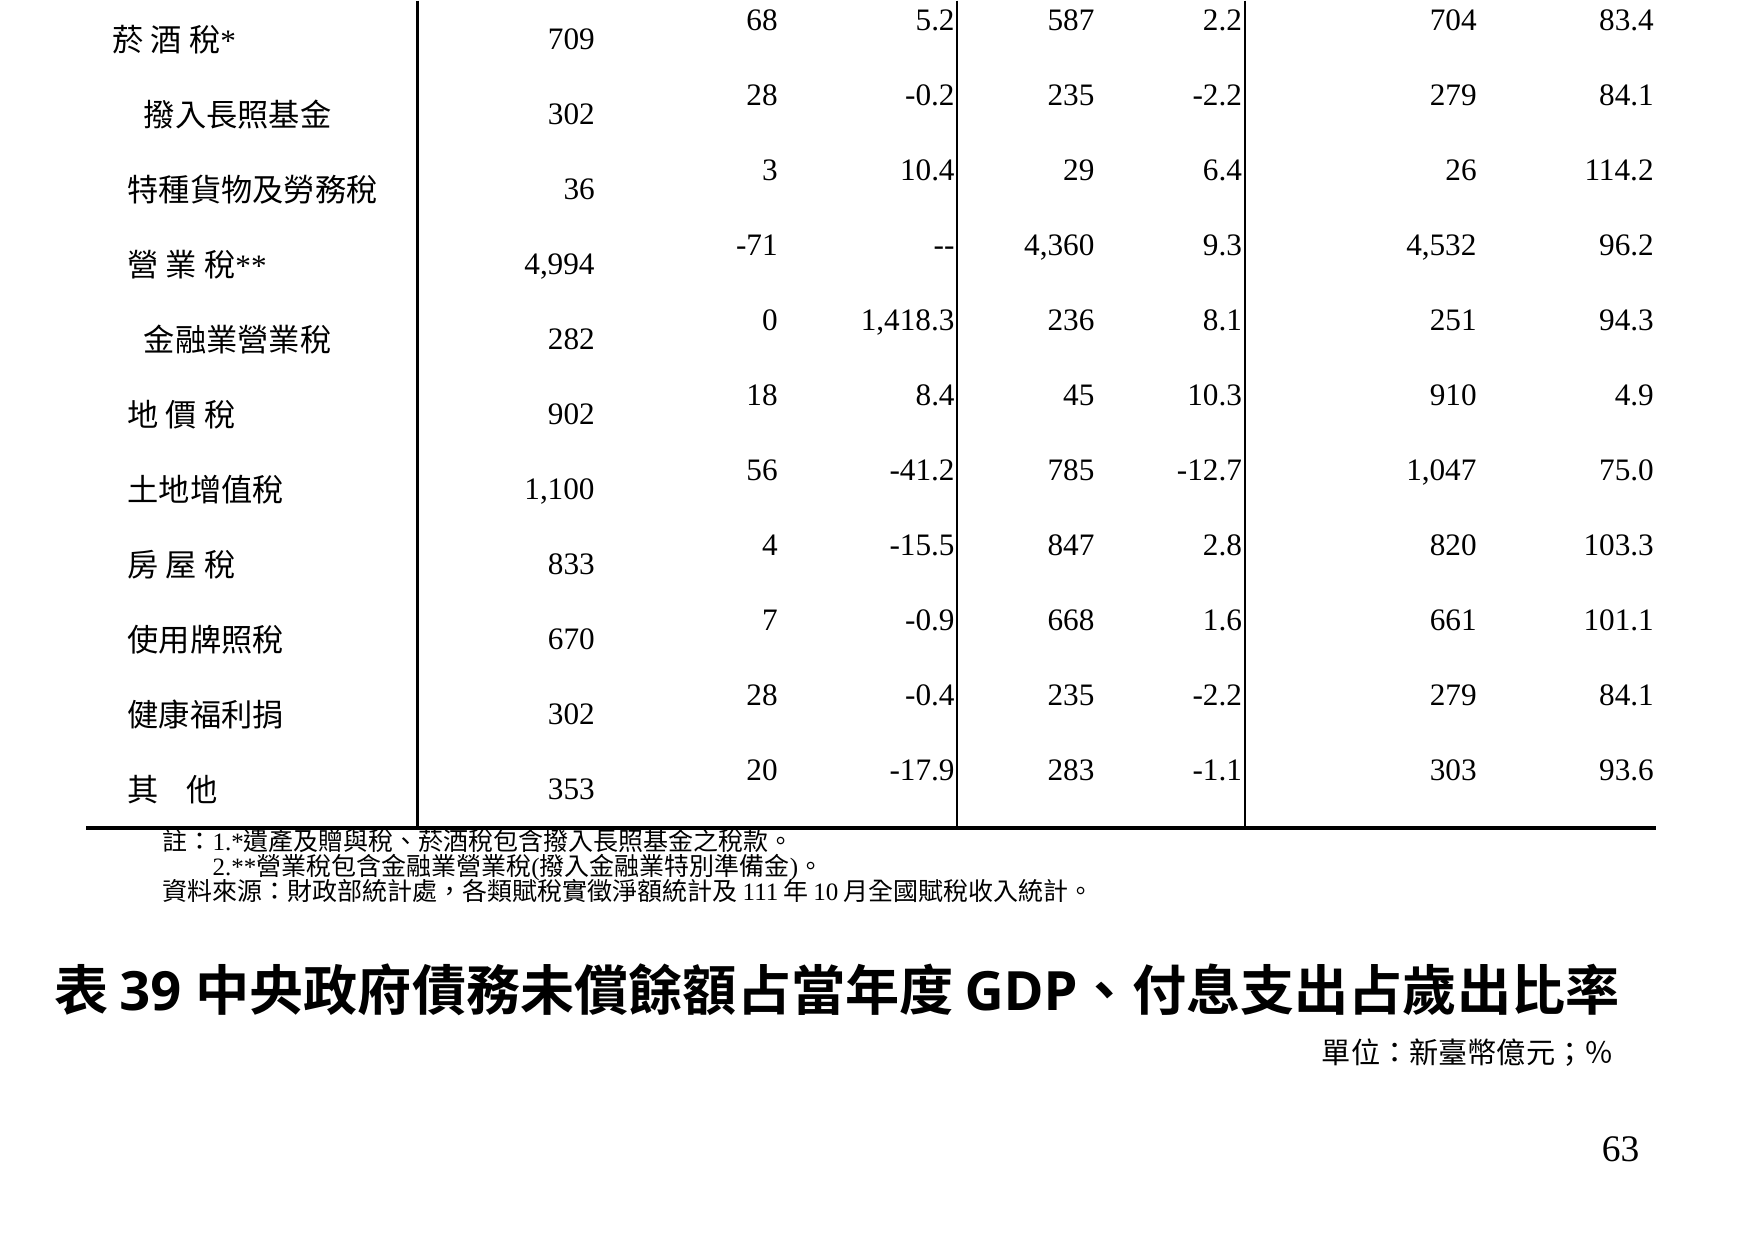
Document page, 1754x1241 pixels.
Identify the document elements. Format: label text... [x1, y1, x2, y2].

table_cell 282 [419, 301, 597, 376]
table_cell 587 [958, 1, 1097, 76]
table_cell 土地增值稅 [86, 451, 416, 526]
table_cell -17.9 [781, 751, 956, 826]
text 2.**營業稅包含金融業營業稅(撥入金融業特別準備金)。 [212, 855, 1598, 880]
table_cell 4 [597, 526, 779, 601]
table_cell -0.9 [781, 601, 956, 676]
table_cell 251 [1246, 301, 1479, 376]
table_cell 26 [1246, 151, 1479, 226]
table_cell 84.1 [1479, 76, 1656, 151]
table_cell 1,418.3 [781, 301, 956, 376]
table_cell 6.4 [1097, 151, 1244, 226]
table_cell 28 [597, 76, 779, 151]
table_cell 1,047 [1246, 451, 1479, 526]
table_cell 56 [597, 451, 779, 526]
table_cell 353 [419, 751, 597, 826]
table_cell 9.3 [1097, 226, 1244, 301]
text 單位：新臺幣億元；％ [103, 1022, 1613, 1074]
table_cell 902 [419, 376, 597, 451]
text 註：1.*遺產及贈與稅、菸酒稅包含撥入長照基金之稅款。 [162, 830, 1598, 855]
table_cell 4,994 [419, 226, 597, 301]
table_cell 279 [1246, 676, 1479, 751]
table_cell -1.1 [1097, 751, 1244, 826]
table_cell 18 [597, 376, 779, 451]
table_cell 785 [958, 451, 1097, 526]
table_cell 菸 酒 稅* [86, 1, 416, 76]
text 資料來源：財政部統計處，各類賦稅實徵淨額統計及111年10月全國賦稅收入統計。 [162, 880, 1598, 905]
table_cell 302 [419, 76, 597, 151]
table_cell 709 [419, 1, 597, 76]
table_cell -0.2 [781, 76, 956, 151]
table_cell 661 [1246, 601, 1479, 676]
table_cell -41.2 [781, 451, 956, 526]
table_cell 303 [1246, 751, 1479, 826]
table_cell 820 [1246, 526, 1479, 601]
table_cell 93.6 [1479, 751, 1656, 826]
table_cell 96.2 [1479, 226, 1656, 301]
table_cell 283 [958, 751, 1097, 826]
table_cell 8.4 [781, 376, 956, 451]
table_cell 29 [958, 151, 1097, 226]
table_cell 45 [958, 376, 1097, 451]
table_cell 94.3 [1479, 301, 1656, 376]
table_cell 房 屋 稅 [86, 526, 416, 601]
table_cell 114.2 [1479, 151, 1656, 226]
table_cell 103.3 [1479, 526, 1656, 601]
table_cell 4.9 [1479, 376, 1656, 451]
table_cell 28 [597, 676, 779, 751]
table_cell 36 [419, 151, 597, 226]
table_cell 670 [419, 601, 597, 676]
table_cell 10.3 [1097, 376, 1244, 451]
table_cell 668 [958, 601, 1097, 676]
table_cell -2.2 [1097, 676, 1244, 751]
table_cell 5.2 [781, 1, 956, 76]
table_cell 704 [1246, 1, 1479, 76]
table_cell 910 [1246, 376, 1479, 451]
table_cell 0 [597, 301, 779, 376]
table_cell -12.7 [1097, 451, 1244, 526]
table_cell 20 [597, 751, 779, 826]
table_cell 金融業營業稅 [86, 301, 416, 376]
table_cell 營 業 稅** [86, 226, 416, 301]
table_cell 特種貨物及勞務稅 [86, 151, 416, 226]
table_cell 其 他 [86, 751, 416, 826]
table_cell 7 [597, 601, 779, 676]
table_cell 2.2 [1097, 1, 1244, 76]
table_cell 101.1 [1479, 601, 1656, 676]
table_cell 8.1 [1097, 301, 1244, 376]
table_cell 3 [597, 151, 779, 226]
table_cell -- [781, 226, 956, 301]
table_cell 847 [958, 526, 1097, 601]
table_cell 75.0 [1479, 451, 1656, 526]
table_cell 健康福利捐 [86, 676, 416, 751]
table_cell 10.4 [781, 151, 956, 226]
table_cell 235 [958, 676, 1097, 751]
table_cell 使用牌照稅 [86, 601, 416, 676]
table_cell 83.4 [1479, 1, 1656, 76]
table_cell 1.6 [1097, 601, 1244, 676]
table_cell 4,360 [958, 226, 1097, 301]
table_cell 68 [597, 1, 779, 76]
table_cell 279 [1246, 76, 1479, 151]
table_cell 地 價 稅 [86, 376, 416, 451]
table_cell 302 [419, 676, 597, 751]
table_cell -71 [597, 226, 779, 301]
table_cell 4,532 [1246, 226, 1479, 301]
table_cell 84.1 [1479, 676, 1656, 751]
text 表39 中央政府債務未償餘額占當年度GDP、付息支出占歲出比率 [34, 964, 1639, 1022]
table_cell -0.4 [781, 676, 956, 751]
table_cell 235 [958, 76, 1097, 151]
table_cell -15.5 [781, 526, 956, 601]
table_cell 833 [419, 526, 597, 601]
table_cell 2.8 [1097, 526, 1244, 601]
table_cell 236 [958, 301, 1097, 376]
table_cell 撥入長照基金 [86, 76, 416, 151]
table_cell 1,100 [419, 451, 597, 526]
table_cell -2.2 [1097, 76, 1244, 151]
